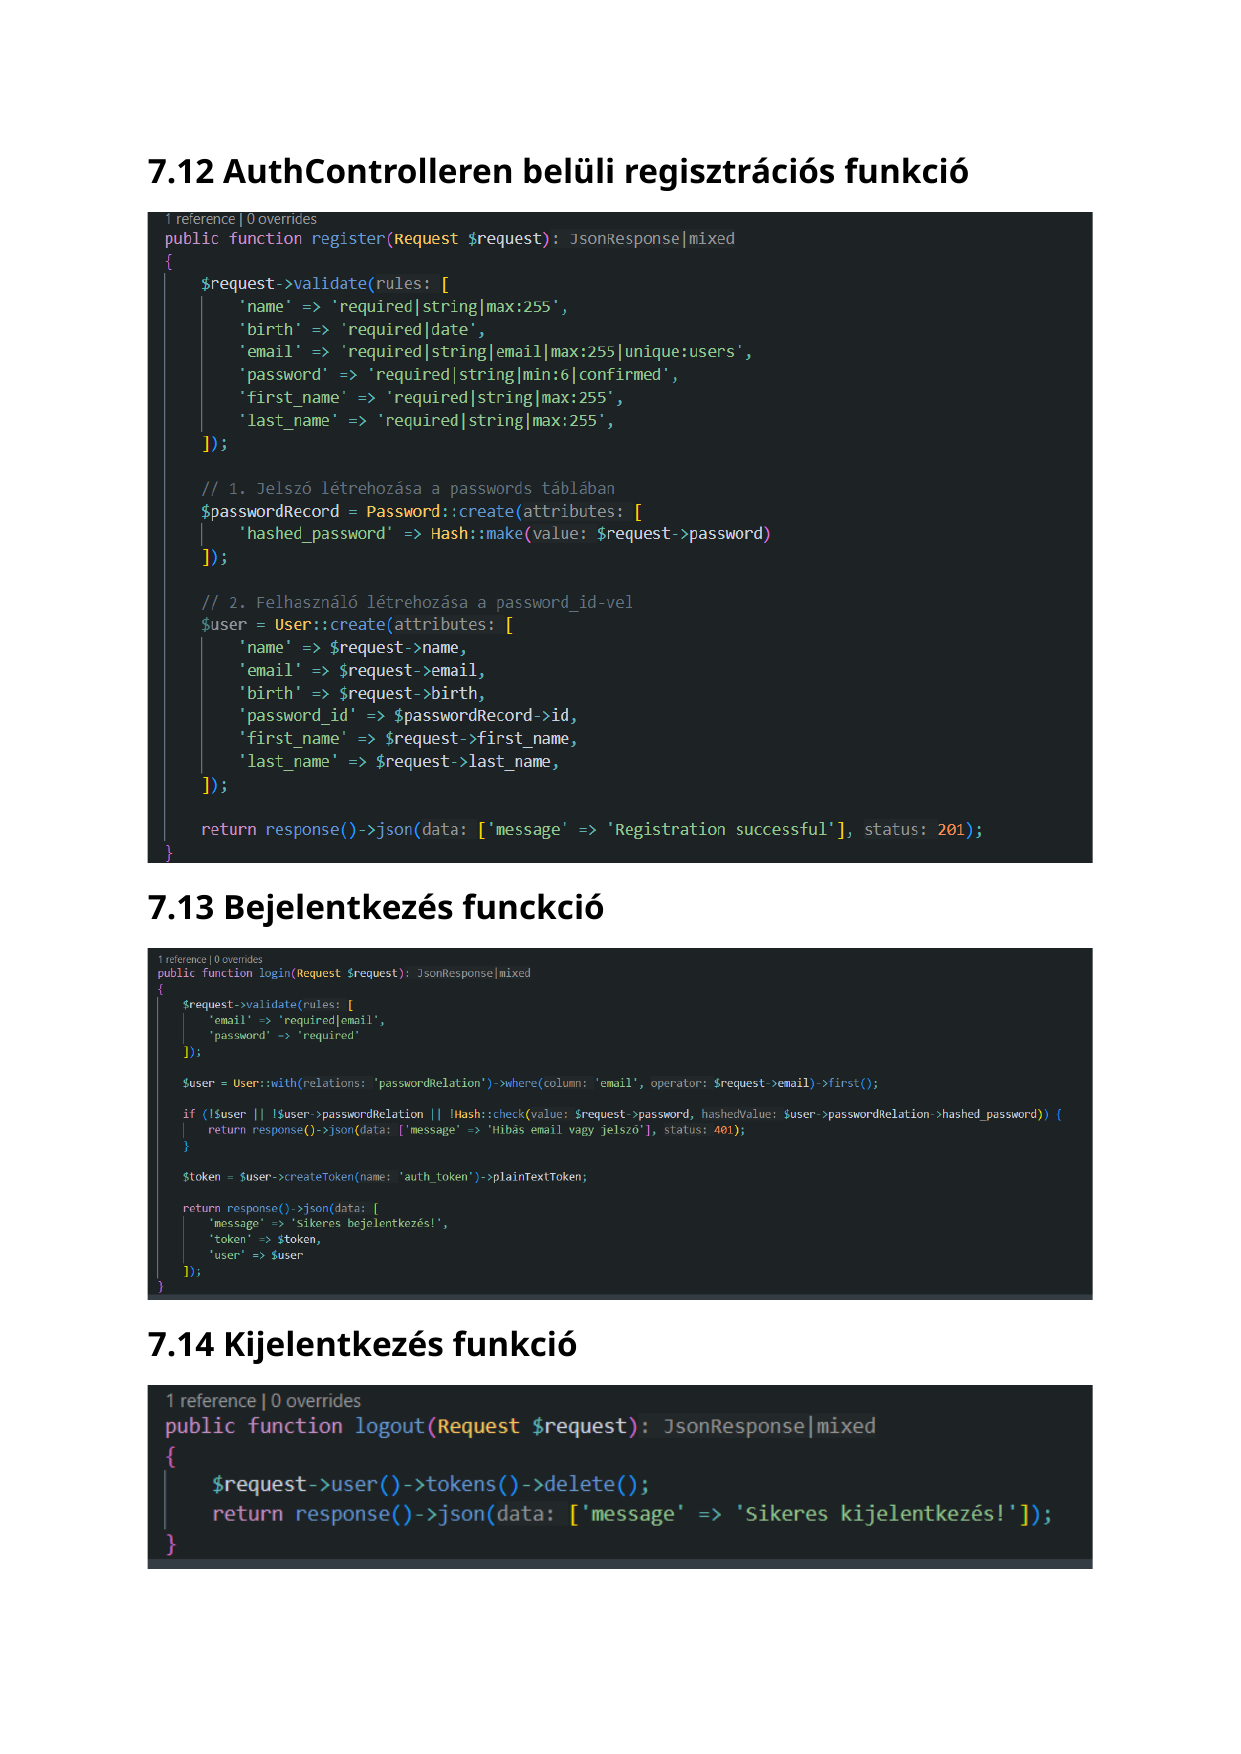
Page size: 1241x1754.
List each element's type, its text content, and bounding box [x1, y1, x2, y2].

subtitle 7.13 Bejelentkezés funckció [148, 884, 1093, 929]
subtitle 7.14 Kijelentkezés funkció [148, 1321, 1093, 1366]
subtitle 7.12 AuthControlleren belüli regisztrációs funkció [148, 148, 1093, 193]
